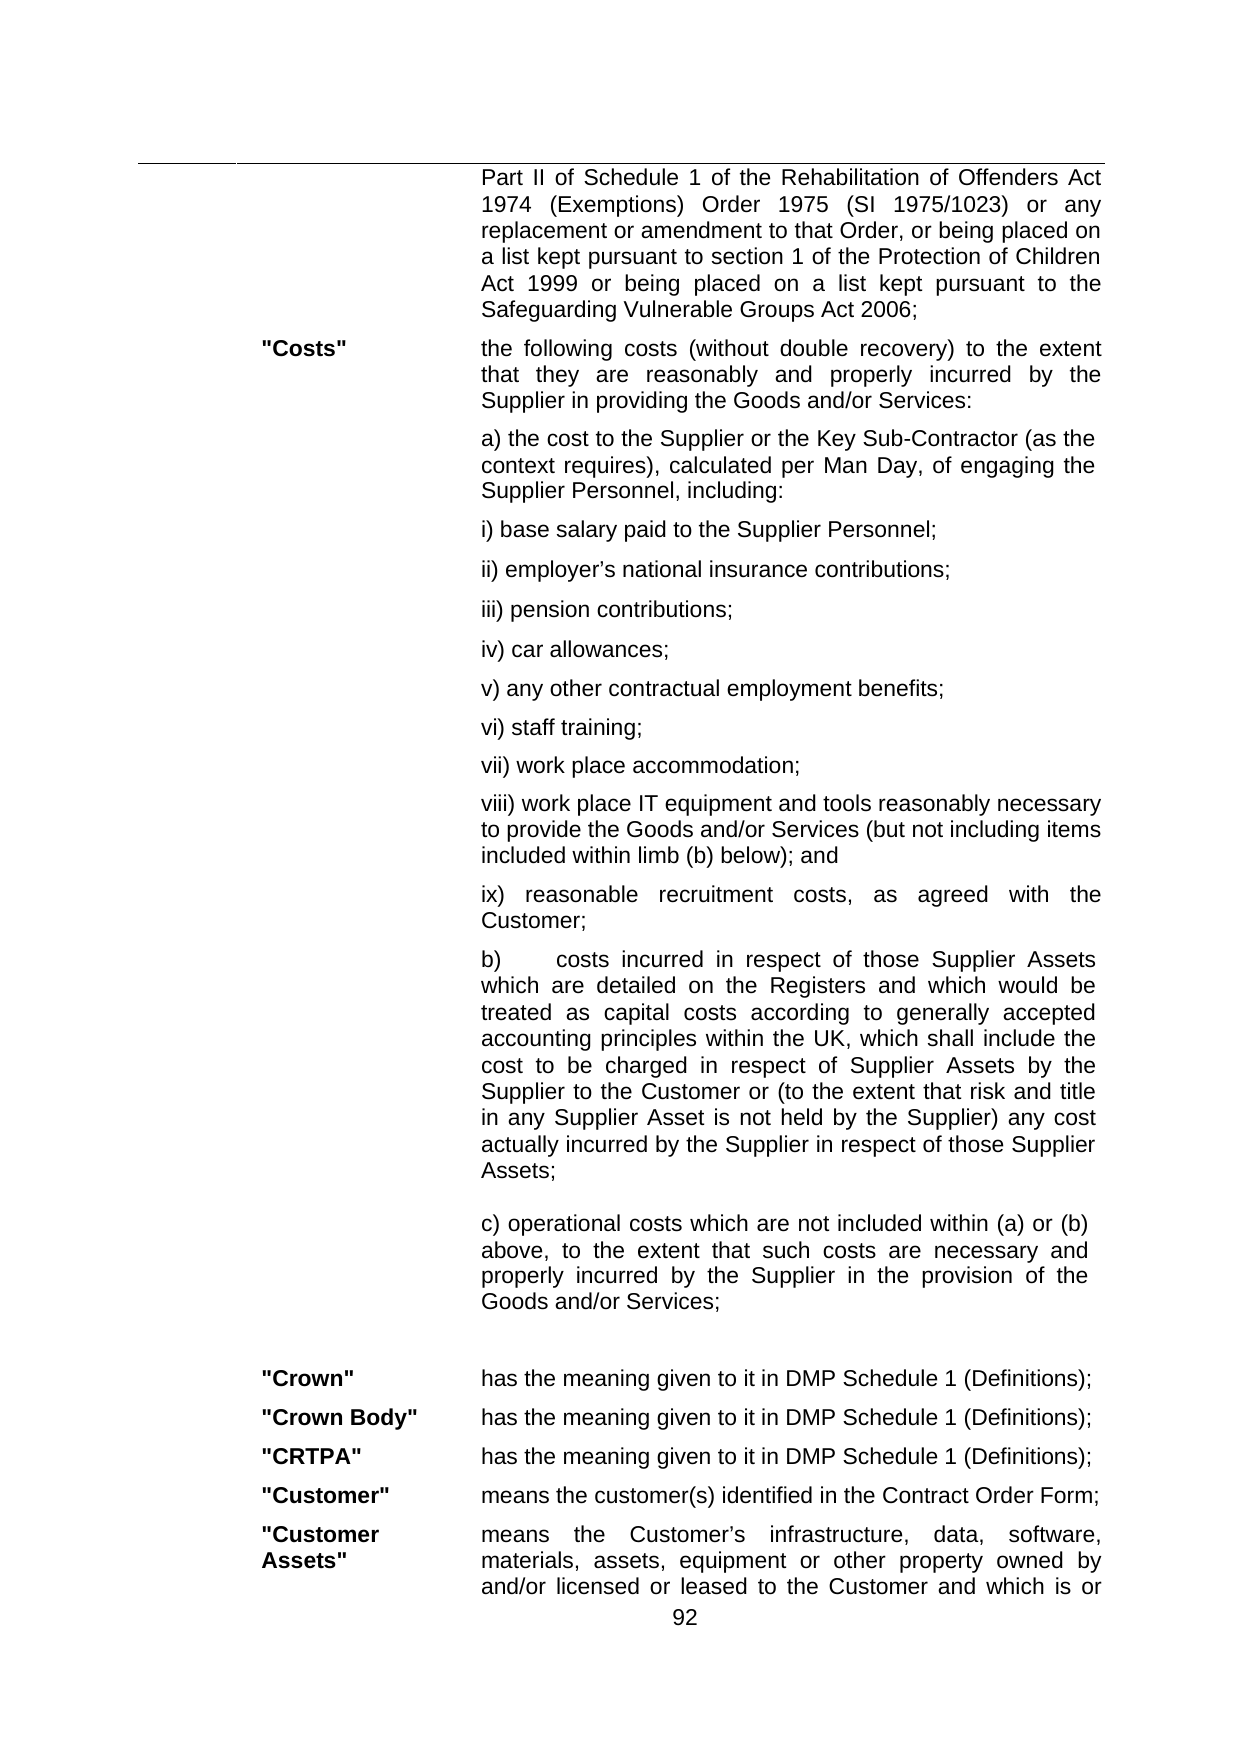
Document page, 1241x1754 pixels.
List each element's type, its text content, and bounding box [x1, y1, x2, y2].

table_cell [250, 164, 469, 335]
table_cell "Customer" [250, 1482, 469, 1521]
table_cell means the Customer’s infrastructure, data, software, materials, assets, equipment or other property owned by and/or licensed or leased to the Customer and which is or [470, 1521, 1113, 1599]
table_cell has the meaning given to it in DMP Schedule 1 (Definitions); [470, 1404, 1113, 1443]
table_cell "Crown Body" [250, 1404, 469, 1443]
table_cell has the meaning given to it in DMP Schedule 1 (Definitions); [470, 1443, 1113, 1482]
table_cell [250, 150, 469, 163]
table_cell "Customer Assets" [250, 1521, 469, 1599]
table_cell has the meaning given to it in DMP Schedule 1 (Definitions); [470, 1365, 1113, 1404]
table_cell "CRTPA" [250, 1443, 469, 1482]
table_cell Part II of Schedule 1 of the Rehabilitation of Offenders Act 1974 (Exemptions) Order 1975 (SI 1975/1023) or any replacement or amendment to that Order, or being placed on a list kept pursuant to section 1 of the Protection of Children Act 1999 or being placed on a list kept pursuant to the Safeguarding Vulnerable Groups Act 2006; [470, 150, 1113, 335]
table_cell the following costs (without double recovery) to the extent that they are reasonably and properly incurred by the Supplier in providing the Goods and/or Services: a) the cost to the Supplier or the Key Sub-Contractor (as the context requires), calculated per Man Day, of engaging the Supplier Personnel, including: i) base salary paid to the Supplier Personnel; ii) employer’s national insurance contributions; iii) pension contributions; iv) car allowances; v) any other contractual employment benefits; vi) staff training; vii) work place accommodation; viii) work place IT equipment and tools reasonably necessary to provide the Goods and/or Services (but not including items included within limb (b) below); and ix) reasonable recruitment costs, as agreed with the Customer; costs incurred in respect of those Supplier Assets which are detailed on the Registers and which would be treated as capital costs according to generally accepted accounting principles within the UK, which shall include the cost to be charged in respect of Supplier Assets by the Supplier to the Customer or (to the extent that risk and title in any Supplier Asset is not held by the Supplier) any cost actually incurred by the Supplier in respect of those Supplier Assets; c) operational costs which are not included within (a) or (b) above, to the extent that such costs are necessary and properly incurred by the Supplier in the provision of the Goods and/or Services; [470, 335, 1113, 1365]
table_cell "Costs" [250, 335, 469, 1365]
table_cell "Crown" [250, 1365, 469, 1404]
table_cell means the customer(s) identified in the Contract Order Form; [470, 1482, 1113, 1521]
